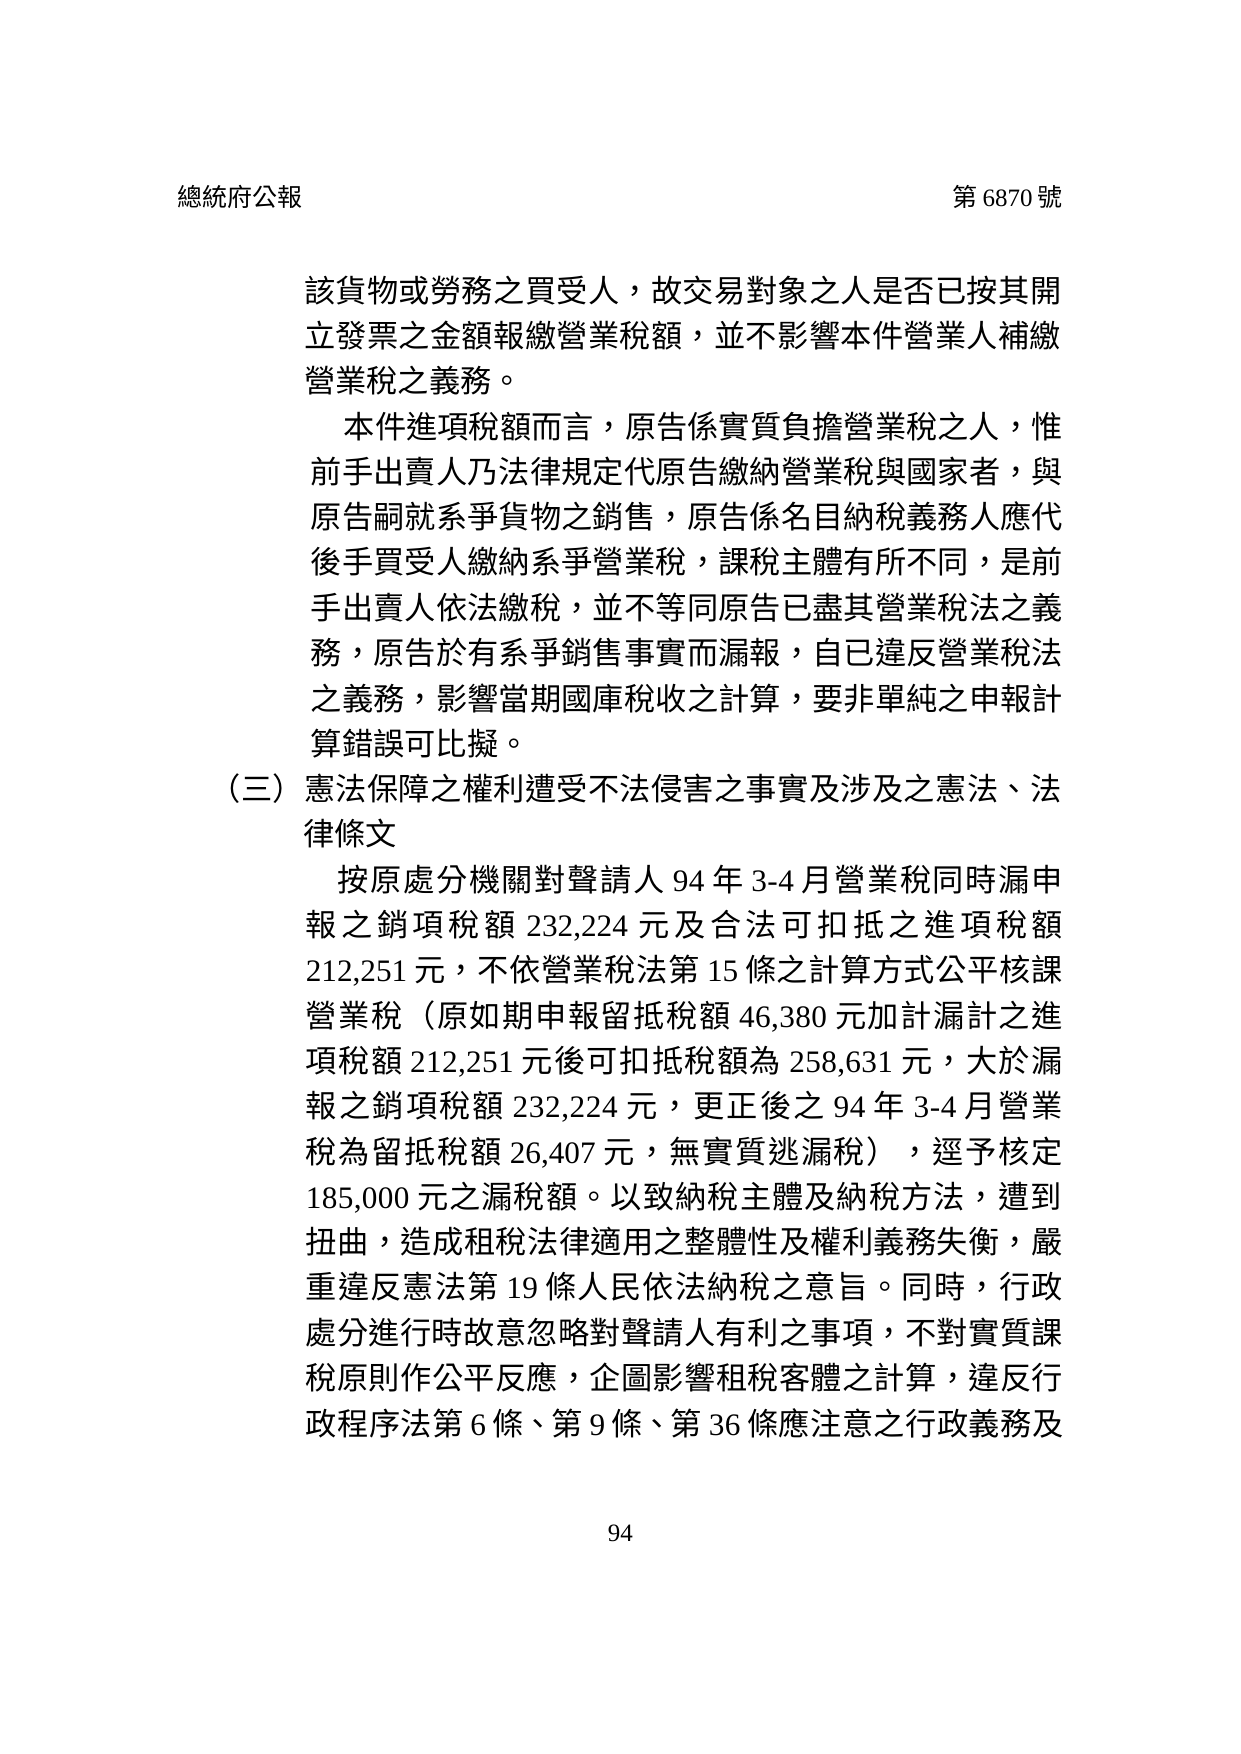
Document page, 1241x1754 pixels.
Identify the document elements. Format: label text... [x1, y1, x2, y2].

text 該貨物或勞務之買受人，故交易對象之人是否已按其開立發票之金額報繳營業稅額，並不影響本件營業人補繳營業稅之義務。 [241, 266, 1063, 402]
text 按原處分機關對聲請人94年3-4月營業稅同時漏申報之銷項稅額232,224元及合法可扣抵之進項稅額212,251元，不依營業稅法第15條之計算方式公平核課營業稅（原如期申報留抵稅額46,380元加計漏計之進項稅額212,251元後可扣抵稅額為258,631元，大於漏報之銷項稅額232,224元，更正後之94年3-4月營業稅為留抵稅額26,407元，無實質逃漏稅），逕予核定185,000元之漏稅額。以致納稅主體及納稅方法，遭到扭曲，造成租稅法律適用之整體性及權利義務失衡，嚴重違反憲法第19條人民依法納稅之意旨。同時，行政處分進行時故意忽略對聲請人有利之事項，不對實質課稅原則作公平反應，企圖影響租稅客體之計算，違反行政程序法第6條、第9條、第36條應注意之行政義務及 [306, 855, 1063, 1444]
text 本件進項稅額而言，原告係實質負擔營業稅之人，惟前手出賣人乃法律規定代原告繳納營業稅與國家者，與原告嗣就系爭貨物之銷售，原告係名目納稅義務人應代後手買受人繳納系爭營業稅，課稅主體有所不同，是前手出賣人依法繳稅，並不等同原告已盡其營業稅法之義務，原告於有系爭銷售事實而漏報，自已違反營業稅法之義務，影響當期國庫稅收之計算，要非單純之申報計算錯誤可比擬。 [311, 402, 1063, 764]
text （三）憲法保障之權利遭受不法侵害之事實及涉及之憲法、法律條文 [209, 764, 1063, 855]
